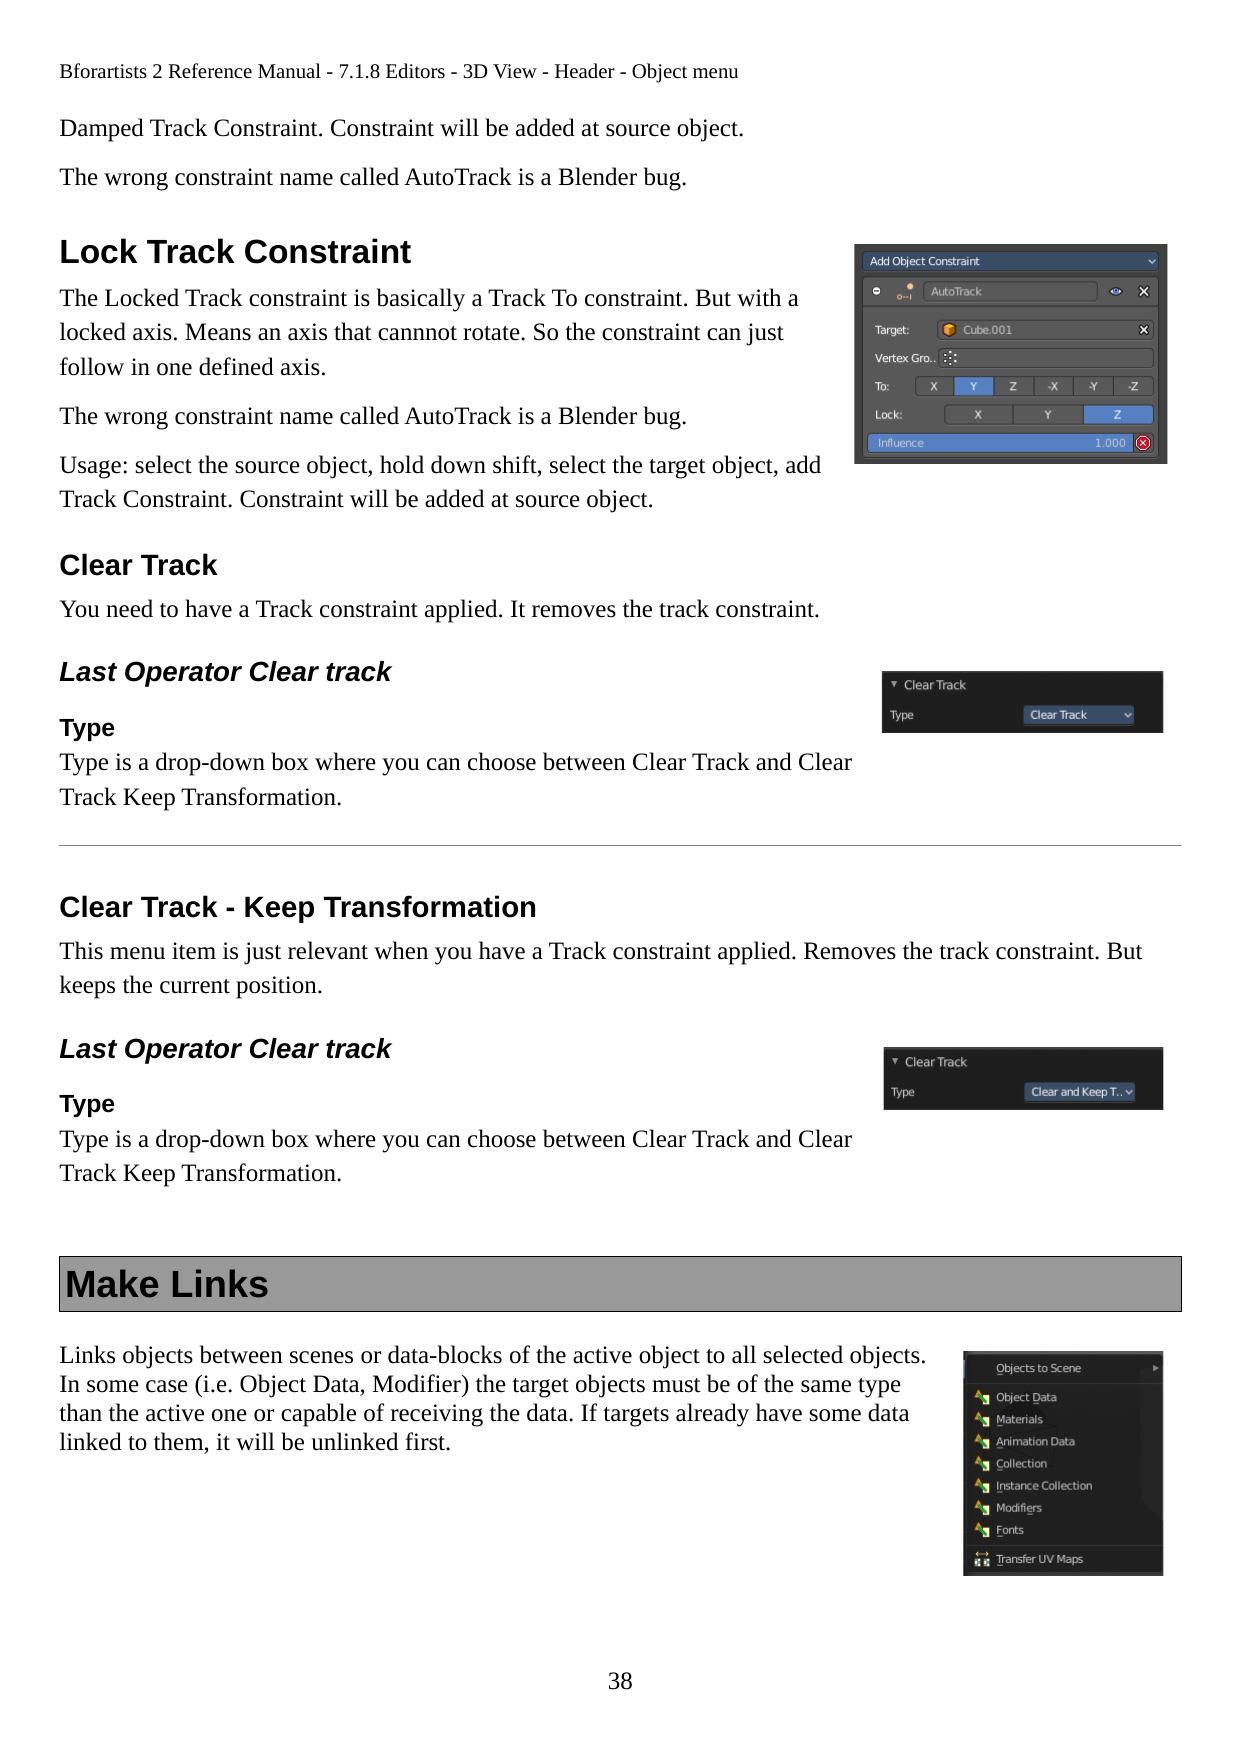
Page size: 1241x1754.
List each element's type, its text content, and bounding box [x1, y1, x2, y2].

table_header Make Links [60, 1257, 1181, 1311]
text You need to have a Track constraint applied. It removes the track constraint. [59, 594, 1181, 623]
picture [881, 671, 1164, 733]
subtitle Clear Track - Keep Transformation [59, 890, 1181, 923]
text The wrong constraint name called AutoTrack is a Blender bug. [59, 401, 854, 429]
subtitle Lock Track Constraint [59, 232, 1181, 270]
text The wrong constraint name called AutoTrack is a Blender bug. [59, 162, 1181, 190]
picture [854, 244, 1168, 464]
subtitle Last Operator Clear track [59, 1032, 1181, 1064]
text Damped Track Constraint. Constraint will be added at source object. [59, 113, 1181, 141]
subtitle Type [59, 713, 1181, 741]
picture [963, 1351, 1164, 1576]
text Type is a drop-down box where you can choose between Clear Track and Clear Track Keep Transformation. [59, 1124, 1181, 1187]
subtitle Clear Track [59, 548, 1181, 582]
text The Locked Track constraint is basically a Track To constraint. But with a locked axis. Means an axis that cannnot rotate. So the constraint can just follow in one defined axis. [59, 283, 854, 380]
picture [883, 1047, 1164, 1110]
subtitle Type [59, 1089, 1181, 1117]
text Type is a drop-down box where you can choose between Clear Track and Clear Track Keep Transformation. [59, 747, 1181, 811]
subtitle Last Operator Clear track [59, 656, 1181, 688]
text Links objects between scenes or data-blocks of the active object to all selected objects. In some case (i.e. Object Data, Modifier) the target objects must be of the same type than the active one or capable of receiving the data. If targets already have some data linked to them, it will be unlinked first. [59, 1340, 1181, 1455]
text This menu item is just relevant when you have a Track constraint applied. Removes the track constraint. But keeps the current position. [59, 936, 1181, 999]
text Usage: select the source object, hold down shift, select the target object, add Track Constraint. Constraint will be added at source object. [59, 450, 1181, 513]
